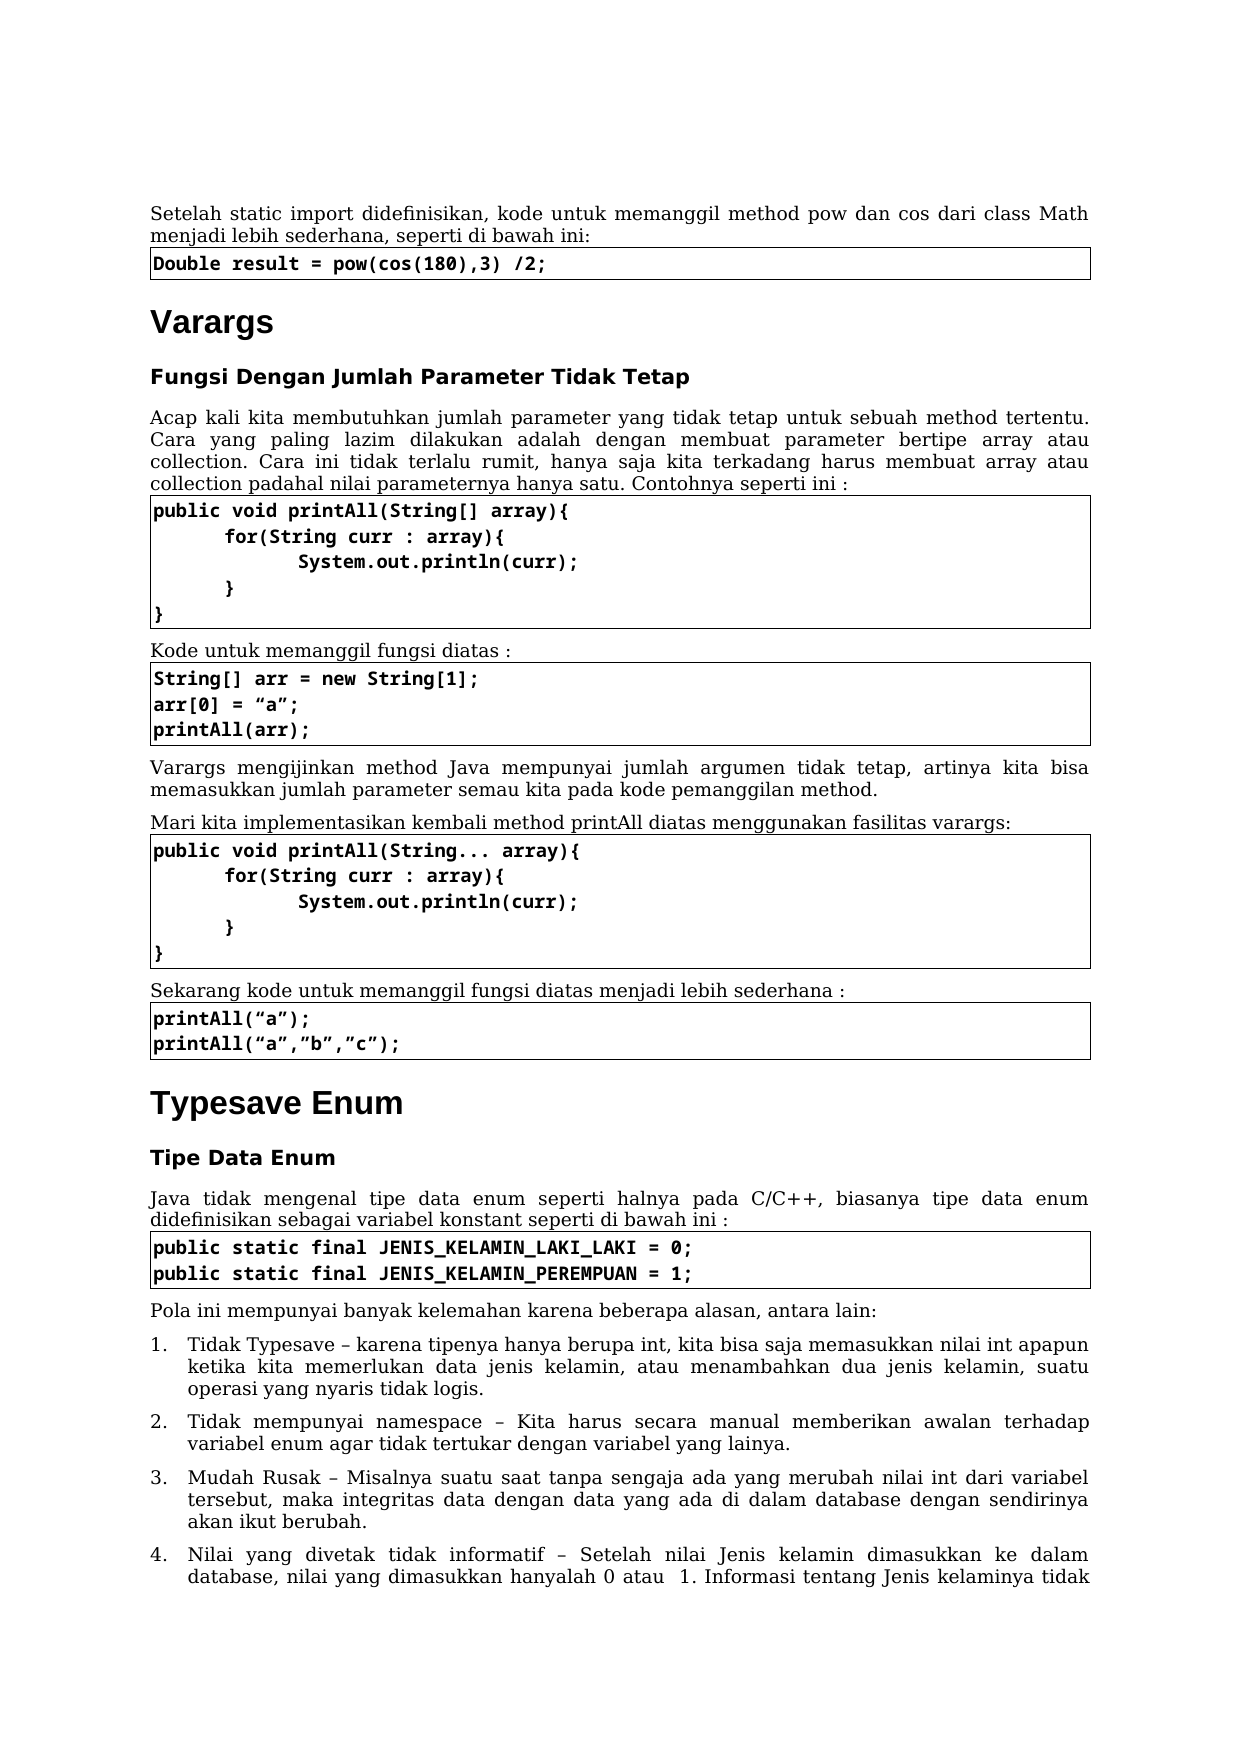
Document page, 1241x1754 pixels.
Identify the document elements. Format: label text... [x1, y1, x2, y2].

text Pola ini mempunyai banyak kelemahan karena beberapa alasan, antara lain: [150, 1300, 1091, 1322]
list Tidak Typesave – karena tipenya hanya berupa int, kita bisa saja memasukkan nilai int apapun ketika kita memerlukan data jenis kelamin, atau menambahkan dua jenis kelamin, suatu operasi yang nyaris tidak logis. [150, 1334, 1091, 1399]
text String[] arr = new String[1]; [151, 663, 1090, 688]
text public static final JENIS_KELAMIN_PEREMPUAN = 1; [151, 1257, 1090, 1288]
text } [151, 597, 1090, 628]
text printAll(arr); [151, 713, 1090, 745]
list Nilai yang divetak tidak informatif – Setelah nilai Jenis kelamin dimasukkan ke dalam database, nilai yang dimasukkan hanyalah 0 atau 1. Informasi tentang Jenis kelaminya tidak [150, 1544, 1091, 1588]
text Varargs mengijinkan method Java mempunyai jumlah argumen tidak tetap, artinya kita bisa memasukkan jumlah parameter semau kita pada kode pemanggilan method. [150, 757, 1091, 801]
text } [151, 571, 1090, 597]
text printAll(“a”); [151, 1003, 1090, 1027]
text System.out.println(curr); [151, 885, 1090, 911]
text for(String curr : array){ [151, 520, 1090, 546]
text } [151, 911, 1090, 936]
text public void printAll(String... array){ [151, 835, 1090, 860]
subtitle Fungsi Dengan Jumlah Parameter Tidak Tetap [150, 365, 1091, 389]
text arr[0] = “a”; [151, 688, 1090, 713]
subtitle Typesave Enum [150, 1084, 1091, 1121]
text System.out.println(curr); [151, 546, 1090, 571]
text Setelah static import didefinisikan, kode untuk memanggil method pow dan cos dari class Math menjadi lebih sederhana, seperti di bawah ini: [150, 203, 1091, 247]
text Sekarang kode untuk memanggil fungsi diatas menjadi lebih sederhana : [150, 980, 1091, 1002]
subtitle Varargs [150, 304, 1091, 341]
subtitle Tipe Data Enum [150, 1146, 1091, 1170]
text for(String curr : array){ [151, 860, 1090, 885]
text Kode untuk memanggil fungsi diatas : [150, 640, 1091, 662]
text public void printAll(String[] array){ [151, 496, 1090, 520]
text printAll(“a”,”b”,”c”); [151, 1027, 1090, 1059]
text Double result = pow(cos(180),3) /2; [151, 248, 1090, 279]
text Mari kita implementasikan kembali method printAll diatas menggunakan fasilitas varargs: [150, 812, 1091, 834]
text Acap kali kita membutuhkan jumlah parameter yang tidak tetap untuk sebuah method tertentu. Cara yang paling lazim dilakukan adalah dengan membuat parameter bertipe array atau collection. Cara ini tidak terlalu rumit, hanya saja kita terkadang harus membuat array atau collection padahal nilai parameternya hanya satu. Contohnya seperti ini : [150, 407, 1091, 495]
text Java tidak mengenal tipe data enum seperti halnya pada C/C++, biasanya tipe data enum didefinisikan sebagai variabel konstant seperti di bawah ini : [150, 1187, 1091, 1231]
list Mudah Rusak – Misalnya suatu saat tanpa sengaja ada yang merubah nilai int dari variabel tersebut, maka integritas data dengan data yang ada di dalam database dengan sendirinya akan ikut berubah. [150, 1467, 1091, 1532]
text } [151, 936, 1090, 968]
text public static final JENIS_KELAMIN_LAKI_LAKI = 0; [151, 1232, 1090, 1257]
list Tidak mempunyai namespace – Kita harus secara manual memberikan awalan terhadap variabel enum agar tidak tertukar dengan variabel yang lainya. [150, 1411, 1091, 1455]
